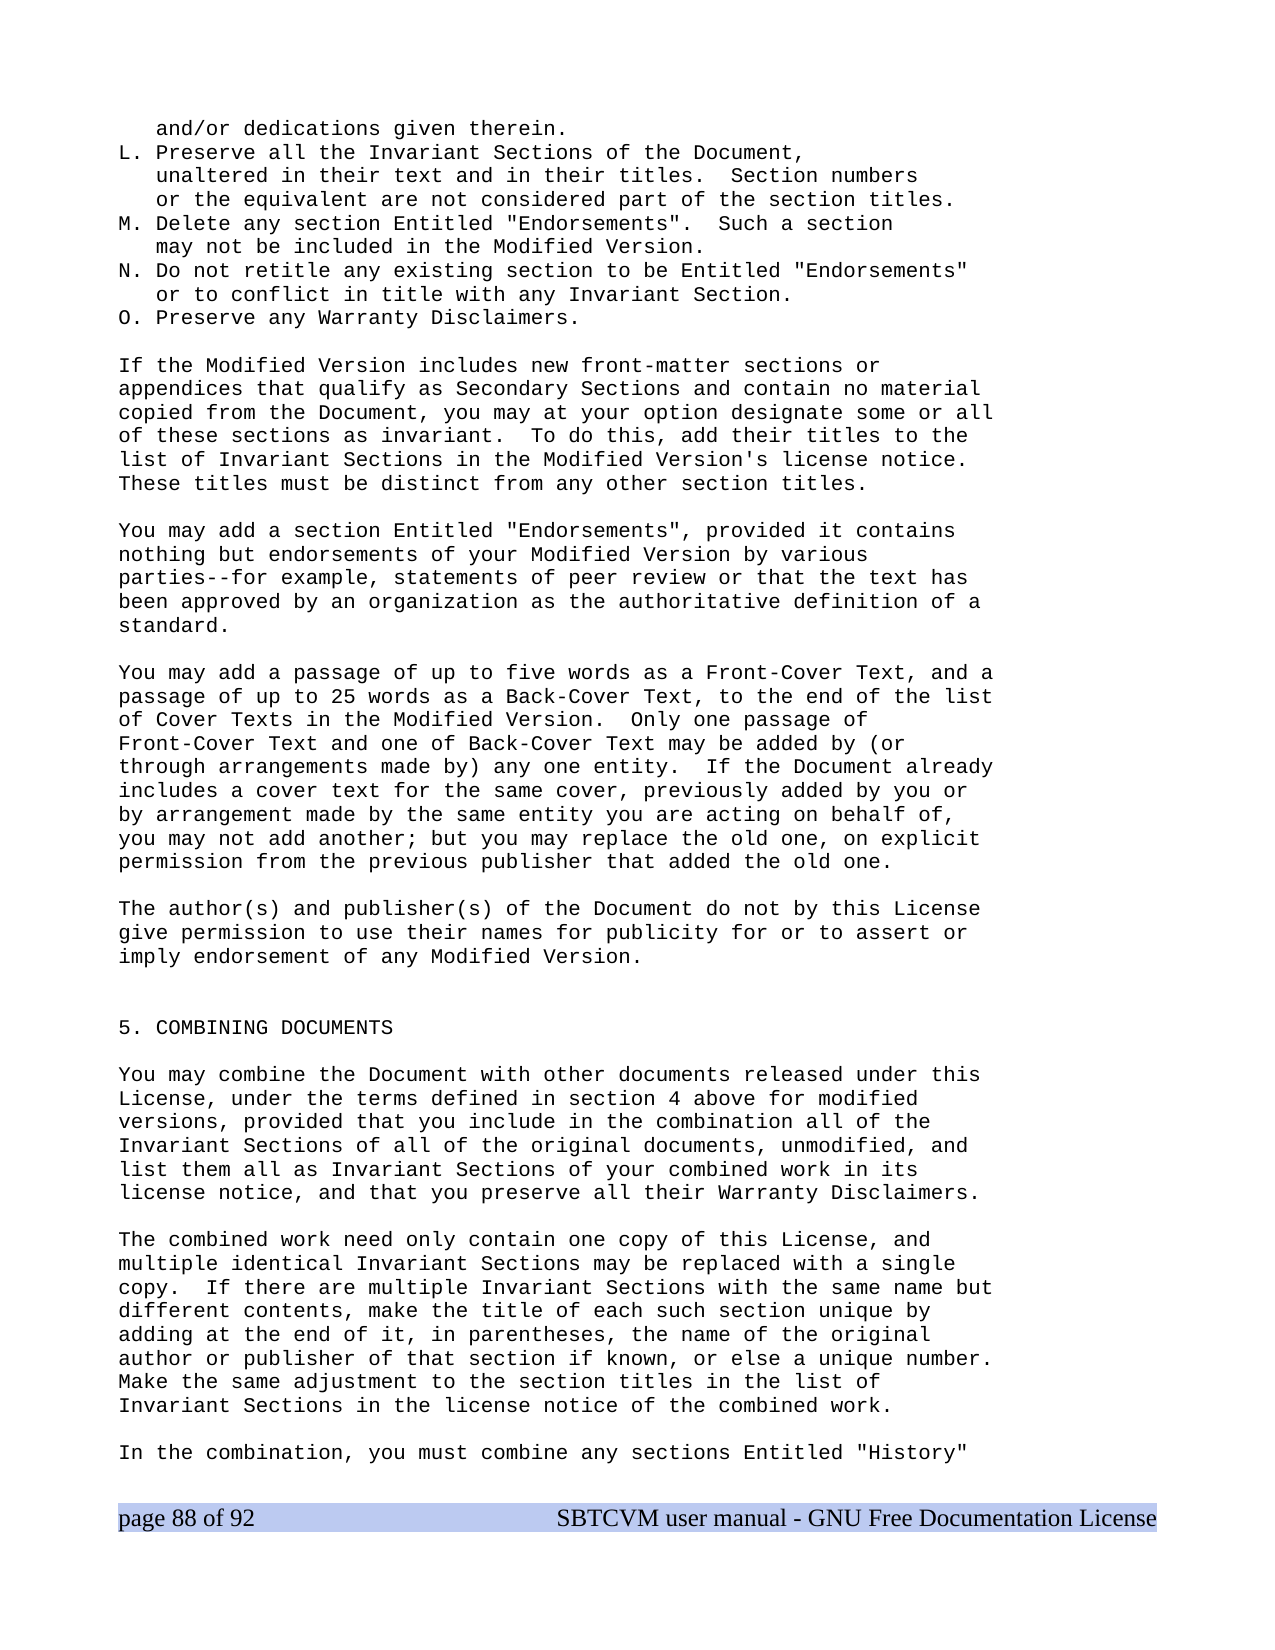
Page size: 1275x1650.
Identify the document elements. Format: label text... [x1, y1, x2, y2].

text or to conflict in title with any Invariant Section. [118, 284, 1157, 307]
text give permission to use their names for publicity for or to assert or [118, 922, 1157, 946]
text standard. [118, 615, 1157, 638]
text appendices that qualify as Secondary Sections and contain no material [118, 378, 1157, 402]
text imply endorsement of any Modified Version. [118, 946, 1157, 969]
text unaltered in their text and in their titles. Section numbers [118, 165, 1157, 189]
text by arrangement made by the same entity you are acting on behalf of, [118, 804, 1157, 827]
text 5. COMBINING DOCUMENTS [118, 1017, 1157, 1040]
text O. Preserve any Warranty Disclaimers. [118, 307, 1157, 331]
text list them all as Invariant Sections of your combined work in its [118, 1158, 1157, 1182]
text nothing but endorsements of your Modified Version by various [118, 544, 1157, 567]
text If the Modified Version includes new front-matter sections or [118, 354, 1157, 378]
text Make the same adjustment to the section titles in the list of [118, 1371, 1157, 1395]
text You may add a passage of up to five words as a Front-Cover Text, and a [118, 662, 1157, 686]
text passage of up to 25 words as a Back-Cover Text, to the end of the list [118, 686, 1157, 709]
text These titles must be distinct from any other section titles. [118, 473, 1157, 496]
text license notice, and that you preserve all their Warranty Disclaimers. [118, 1182, 1157, 1206]
text and/or dedications given therein. [118, 118, 1157, 142]
text adding at the end of it, in parentheses, the name of the original [118, 1324, 1157, 1348]
text copied from the Document, you may at your option designate some or all [118, 402, 1157, 426]
text N. Do not retitle any existing section to be Entitled "Endorsements" [118, 260, 1157, 284]
text of Cover Texts in the Modified Version. Only one passage of [118, 709, 1157, 733]
text list of Invariant Sections in the Modified Version's license notice. [118, 449, 1157, 473]
text Front-Cover Text and one of Back-Cover Text may be added by (or [118, 733, 1157, 757]
text Invariant Sections in the license notice of the combined work. [118, 1395, 1157, 1419]
text copy. If there are multiple Invariant Sections with the same name but [118, 1277, 1157, 1300]
text multiple identical Invariant Sections may be replaced with a single [118, 1253, 1157, 1277]
text been approved by an organization as the authoritative definition of a [118, 591, 1157, 615]
text of these sections as invariant. To do this, add their titles to the [118, 426, 1157, 449]
text M. Delete any section Entitled "Endorsements". Such a section [118, 213, 1157, 236]
text The author(s) and publisher(s) of the Document do not by this License [118, 898, 1157, 922]
text includes a cover text for the same cover, previously added by you or [118, 780, 1157, 804]
text through arrangements made by) any one entity. If the Document already [118, 757, 1157, 780]
text You may add a section Entitled "Endorsements", provided it contains [118, 520, 1157, 544]
text License, under the terms defined in section 4 above for modified [118, 1088, 1157, 1111]
text versions, provided that you include in the combination all of the [118, 1111, 1157, 1135]
text different contents, make the title of each such section unique by [118, 1300, 1157, 1324]
text The combined work need only contain one copy of this License, and [118, 1229, 1157, 1253]
text or the equivalent are not considered part of the section titles. [118, 189, 1157, 213]
text parties--for example, statements of peer review or that the text has [118, 567, 1157, 591]
text may not be included in the Modified Version. [118, 236, 1157, 260]
text permission from the previous publisher that added the old one. [118, 851, 1157, 875]
text author or publisher of that section if known, or else a unique number. [118, 1348, 1157, 1371]
text In the combination, you must combine any sections Entitled "History" [118, 1442, 1157, 1466]
text You may combine the Document with other documents released under this [118, 1064, 1157, 1088]
text L. Preserve all the Invariant Sections of the Document, [118, 142, 1157, 165]
text Invariant Sections of all of the original documents, unmodified, and [118, 1135, 1157, 1158]
text you may not add another; but you may replace the old one, on explicit [118, 827, 1157, 851]
